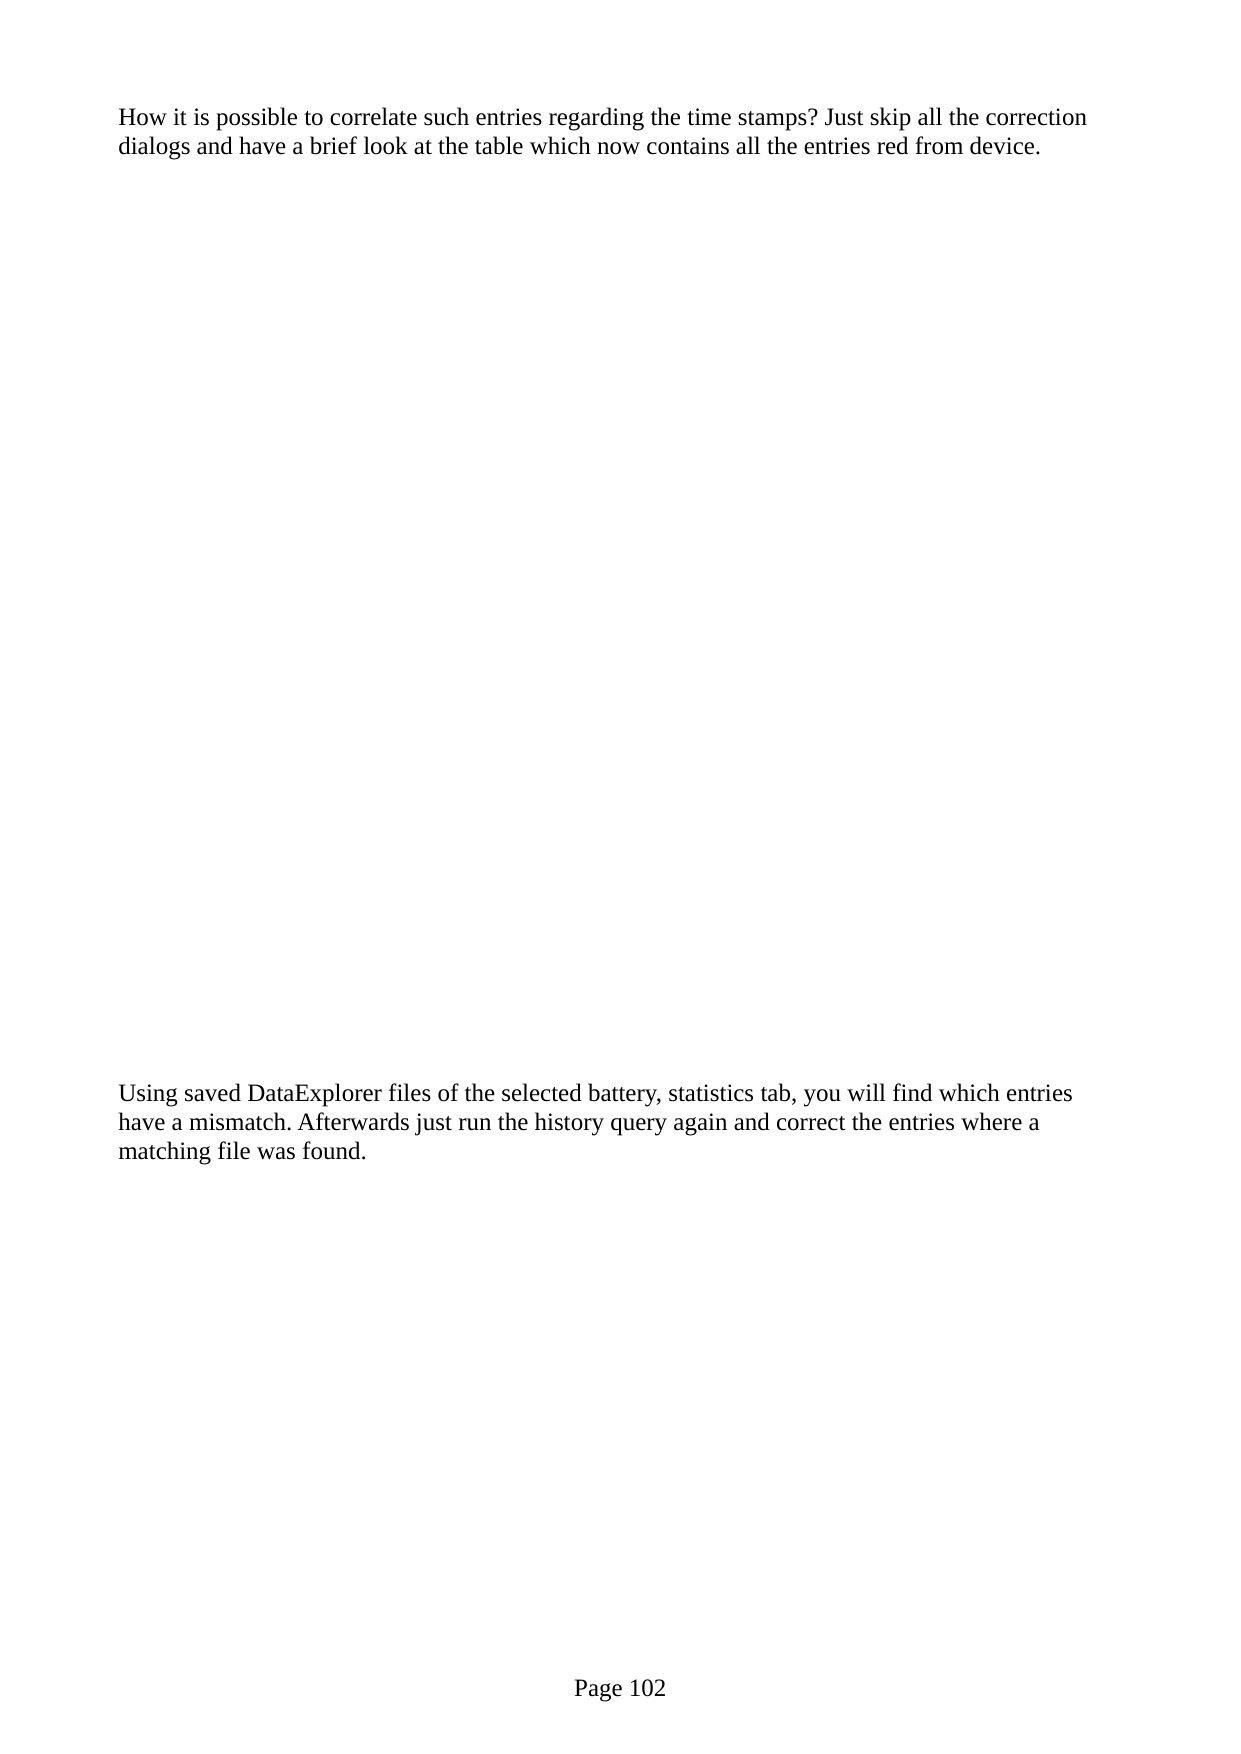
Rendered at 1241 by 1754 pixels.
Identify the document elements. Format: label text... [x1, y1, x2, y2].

text How it is possible to correlate such entries regarding the time stamps? Just skip all the correction dialogs and have a brief look at the table which now contains all the entries red from device. [118, 102, 1122, 160]
text Using saved DataExplorer files of the selected battery, statistics tab, you will find which entries have a mismatch. Afterwards just run the history query again and correct the entries where a matching file was found. [118, 1078, 1122, 1164]
